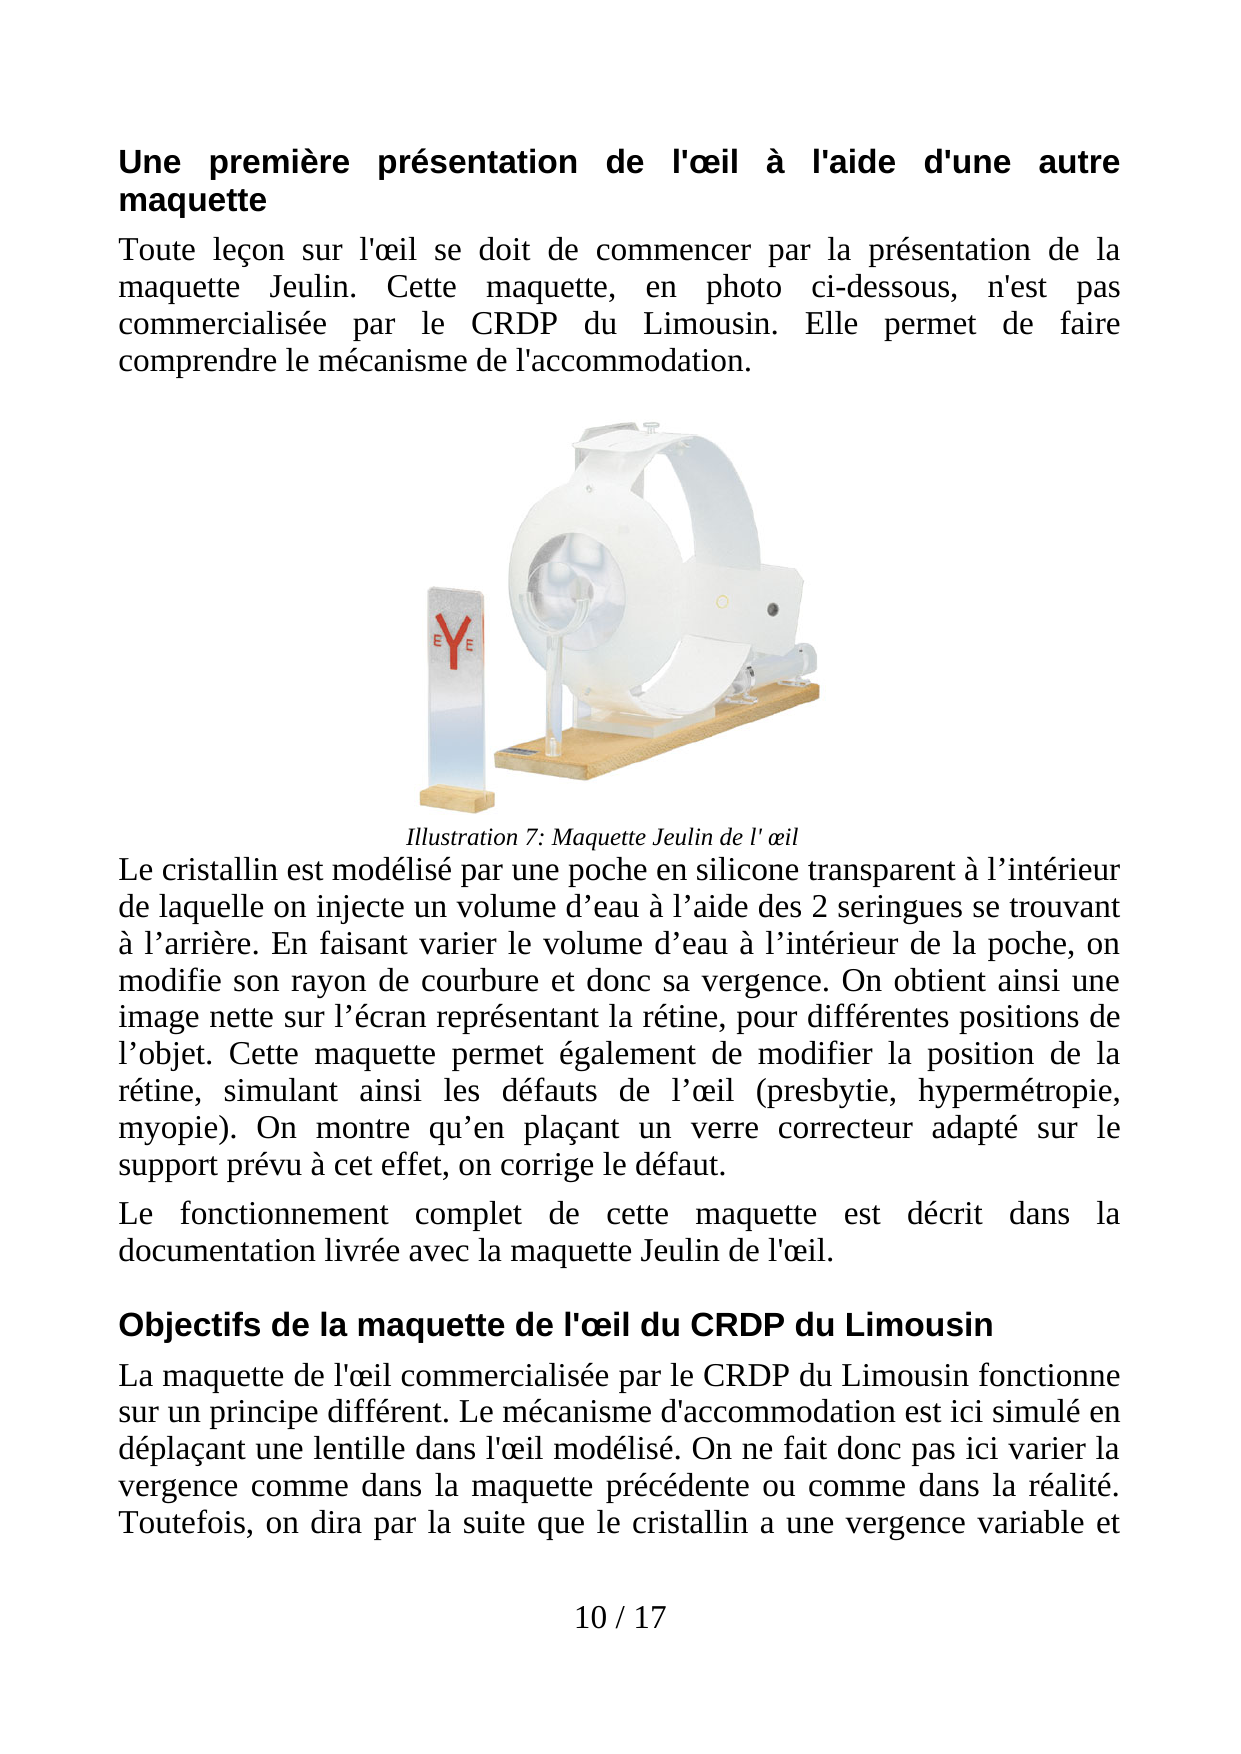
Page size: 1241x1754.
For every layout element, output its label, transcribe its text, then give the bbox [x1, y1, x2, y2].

text Le fonctionnement complet de cette maquette est décrit dans la documentation livrée avec la maquette Jeulin de l'œil. [118, 1195, 1122, 1269]
text Le cristallin est modélisé par une poche en silicone transparent à l’intérieur de laquelle on injecte un volume d’eau à l’aide des 2 seringues se trouvant à l’arrière. En faisant varier le volume d’eau à l’intérieur de la poche, on modifie son rayon de courbure et donc sa vergence. On obtient ainsi une image nette sur l’écran représentant la rétine, pour différentes positions de l’objet. Cette maquette permet également de modifier la position de la rétine, simulant ainsi les défauts de l’œil (presbytie, hypermétropie, myopie). On montre qu’en plaçant un verre correcteur adapté sur le support prévu à cet effet, on corrige le défaut. [118, 391, 1122, 1183]
subtitle Objectifs de la maquette de l'œil du CRDP du Limousin [118, 1306, 1122, 1344]
picture [406, 403, 835, 823]
subtitle Une première présentation de l'œil à l'aide d'une autre maquette [118, 143, 1122, 218]
text La maquette de l'œil commercialisée par le CRDP du Limousin fonctionne sur un principe différent. Le mécanisme d'accommodation est ici simulé en déplaçant une lentille dans l'œil modélisé. On ne fait donc pas ici varier la vergence comme dans la maquette précédente ou comme dans la réalité. Toutefois, on dira par la suite que le cristallin a une vergence variable et [118, 1356, 1122, 1541]
text Toute leçon sur l'œil se doit de commencer par la présentation de la maquette Jeulin. Cette maquette, en photo ci-dessous, n'est pas commercialisée par le CRDP du Limousin. Elle permet de faire comprendre le mécanisme de l'accommodation. [118, 231, 1122, 378]
text Illustration 7: Maquette Jeulin de l' œil [406, 823, 834, 851]
